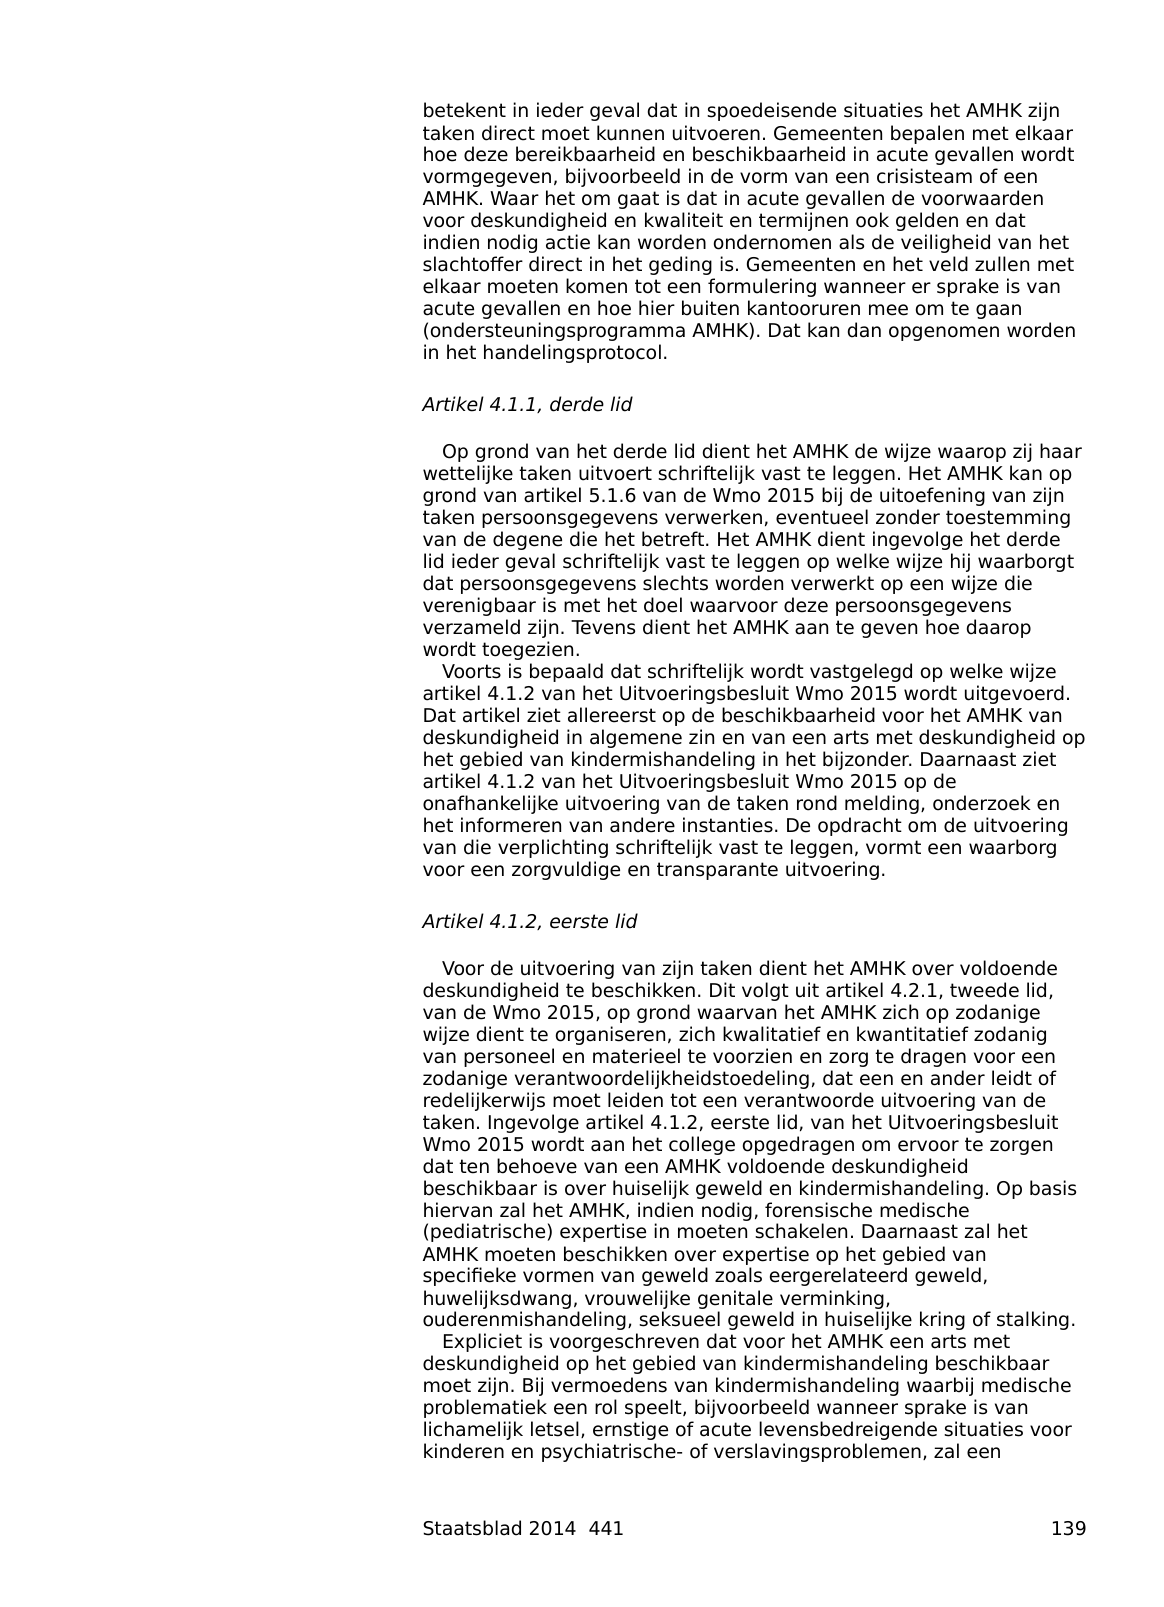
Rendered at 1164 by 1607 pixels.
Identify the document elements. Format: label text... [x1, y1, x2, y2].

text Op grond van het derde lid dient het AMHK de wijze waarop zij haar wettelijke taken uitvoert schriftelijk vast te leggen. Het AMHK kan op grond van artikel 5.1.6 van de Wmo 2015 bij de uitoefening van zijn taken persoonsgegevens verwerken, eventueel zonder toestemming van de degene die het betreft. Het AMHK dient ingevolge het derde lid ieder geval schriftelijk vast te leggen op welke wijze hij waarborgt dat persoonsgegevens slechts worden verwerkt op een wijze die verenigbaar is met het doel waarvoor deze persoonsgegevens verzameld zijn. Tevens dient het AMHK aan te geven hoe daarop wordt toegezien. [422, 441, 1087, 661]
text Expliciet is voorgeschreven dat voor het AMHK een arts met deskundigheid op het gebied van kindermishandeling beschikbaar moet zijn. Bij vermoedens van kindermishandeling waarbij medische problematiek een rol speelt, bijvoorbeeld wanneer sprake is van lichamelijk letsel, ernstige of acute levensbedreigende situaties voor kinderen en psychiatrische- of verslavingsproblemen, zal een [422, 1331, 1087, 1463]
subtitle Artikel 4.1.1, derde lid [422, 394, 1087, 416]
text Voor de uitvoering van zijn taken dient het AMHK over voldoende deskundigheid te beschikken. Dit volgt uit artikel 4.2.1, tweede lid, van de Wmo 2015, op grond waarvan het AMHK zich op zodanige wijze dient te organiseren, zich kwalitatief en kwantitatief zodanig van personeel en materieel te voorzien en zorg te dragen voor een zodanige verantwoordelijkheidstoedeling, dat een en ander leidt of redelijkerwijs moet leiden tot een verantwoorde uitvoering van de taken. Ingevolge artikel 4.1.2, eerste lid, van het Uitvoeringsbesluit Wmo 2015 wordt aan het college opgedragen om ervoor te zorgen dat ten behoeve van een AMHK voldoende deskundigheid beschikbaar is over huiselijk geweld en kindermishandeling. Op basis hiervan zal het AMHK, indien nodig, forensische medische (pediatrische) expertise in moeten schakelen. Daarnaast zal het AMHK moeten beschikken over expertise op het gebied van specifieke vormen van geweld zoals eergerelateerd geweld, huwelijksdwang, vrouwelijke genitale verminking, ouderenmishandeling, seksueel geweld in huiselijke kring of stalking. [422, 958, 1087, 1331]
text betekent in ieder geval dat in spoedeisende situaties het AMHK zijn taken direct moet kunnen uitvoeren. Gemeenten bepalen met elkaar hoe deze bereikbaarheid en beschikbaarheid in acute gevallen wordt vormgegeven, bijvoorbeeld in de vorm van een crisisteam of een AMHK. Waar het om gaat is dat in acute gevallen de voorwaarden voor deskundigheid en kwaliteit en termijnen ook gelden en dat indien nodig actie kan worden ondernomen als de veiligheid van het slachtoffer direct in het geding is. Gemeenten en het veld zullen met elkaar moeten komen tot een formulering wanneer er sprake is van acute gevallen en hoe hier buiten kantooruren mee om te gaan (ondersteuningsprogramma AMHK). Dat kan dan opgenomen worden in het handelingsprotocol. [422, 100, 1087, 364]
text Voorts is bepaald dat schriftelijk wordt vastgelegd op welke wijze artikel 4.1.2 van het Uitvoeringsbesluit Wmo 2015 wordt uitgevoerd. Dat artikel ziet allereerst op de beschikbaarheid voor het AMHK van deskundigheid in algemene zin en van een arts met deskundigheid op het gebied van kindermishandeling in het bijzonder. Daarnaast ziet artikel 4.1.2 van het Uitvoeringsbesluit Wmo 2015 op de onafhankelijke uitvoering van de taken rond melding, onderzoek en het informeren van andere instanties. De opdracht om de uitvoering van die verplichting schriftelijk vast te leggen, vormt een waarborg voor een zorgvuldige en transparante uitvoering. [422, 661, 1087, 881]
subtitle Artikel 4.1.2, eerste lid [422, 911, 1087, 933]
